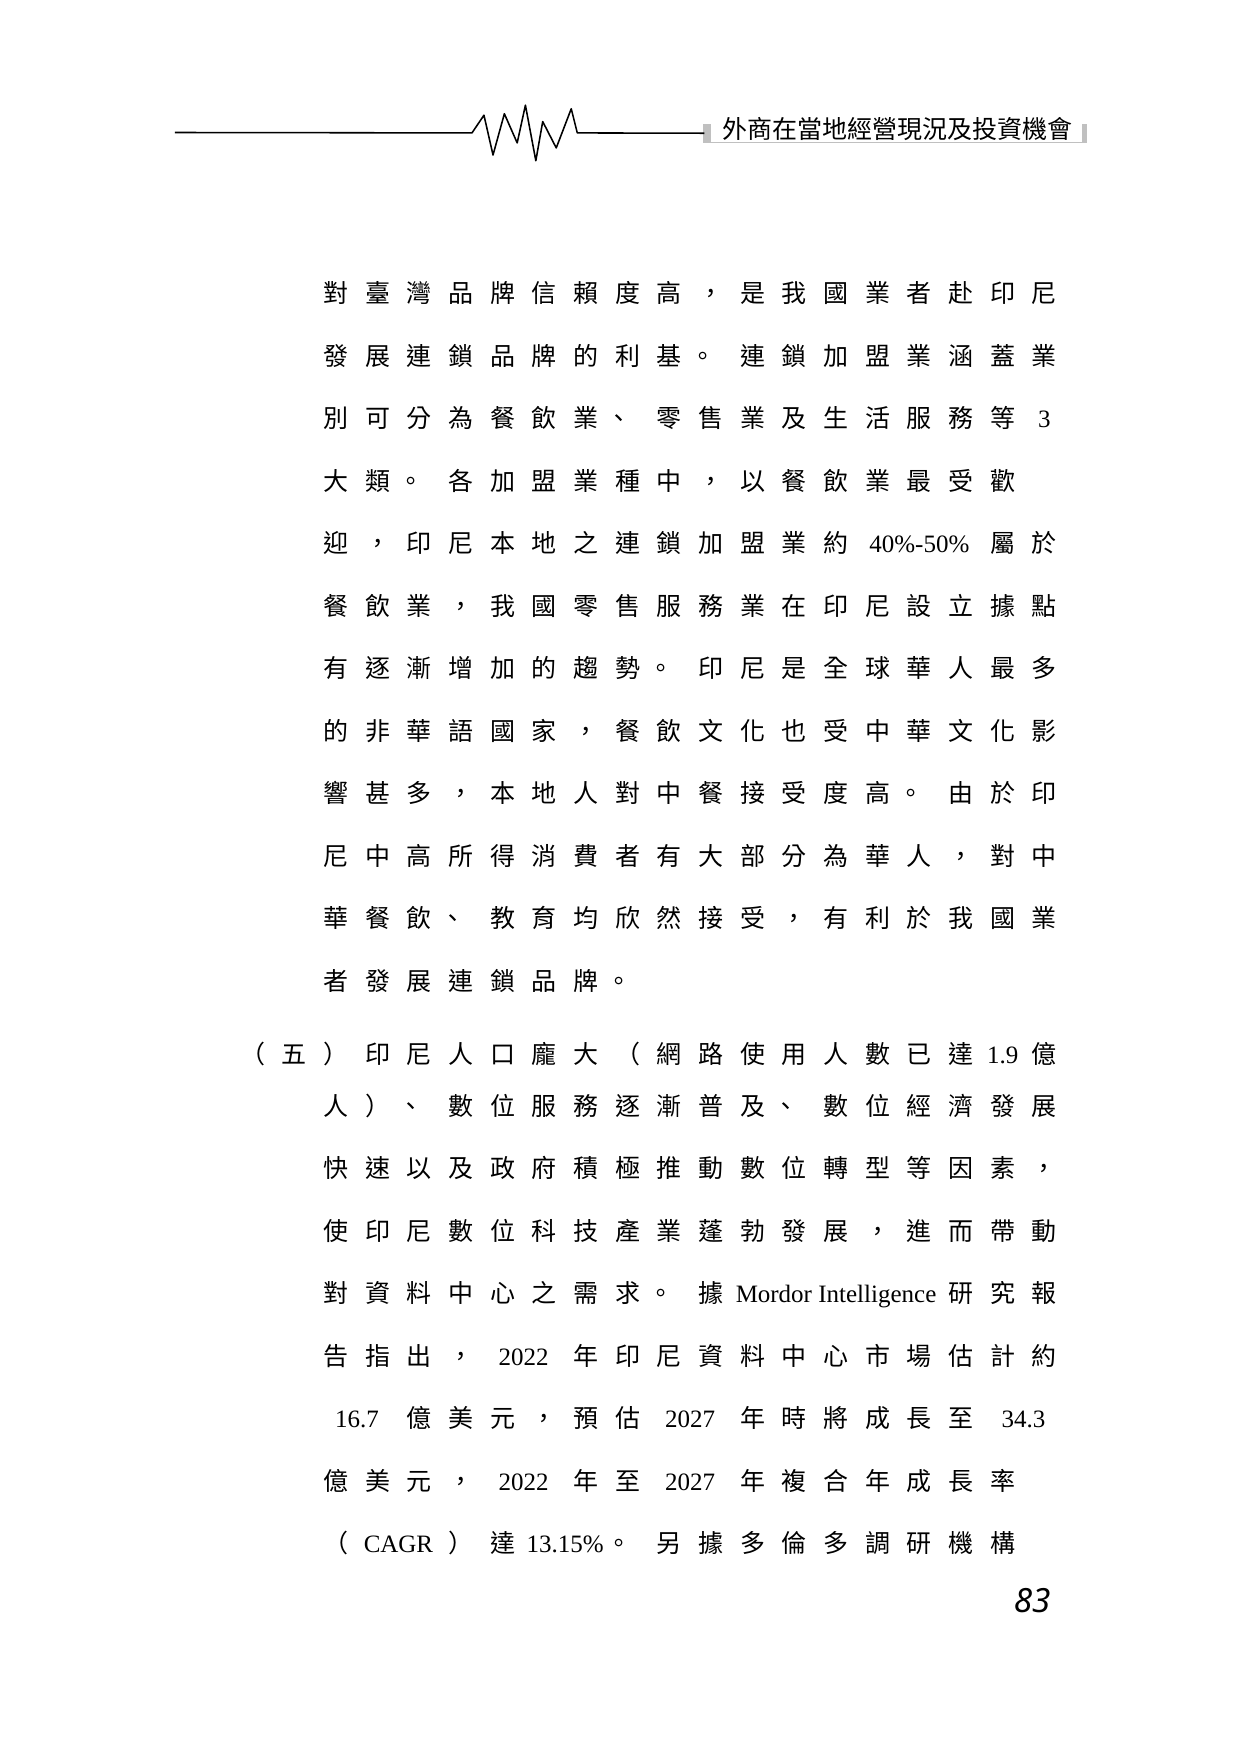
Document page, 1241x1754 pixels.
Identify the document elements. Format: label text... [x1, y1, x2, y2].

text 對臺灣品牌信賴度高，是我國業者赴印尼發展連鎖品牌的利基。連鎖加盟業涵蓋業別可分為餐飲業、零售業及生活服務等3大類。各加盟業種中，以餐飲業最受歡迎，印尼本地之連鎖加盟業約40%-50%屬於餐飲業，我國零售服務業在印尼設立據點有逐漸增加的趨勢。印尼是全球華人最多的非華語國家，餐飲文化也受中華文化影響甚多，本地人對中餐接受度高。由於印尼中高所得消費者有大部分為華人，對中華餐飲、教育均欣然接受，有利於我國業者發展連鎖品牌。 [214, 250, 1065, 1000]
text （五）印尼人口龐大（網路使用人數已達1.9億人）、數位服務逐漸普及、數位經濟發展快速以及政府積極推動數位轉型等因素，使印尼數位科技產業蓬勃發展，進而帶動對資料中心之需求。據Mordor Intelligence研究報告指出，2022年印尼資料中心市場估計約16.7億美元，預估2027年時將成長至34.3億美元，2022年至2027年複合年成長率（CAGR）達13.15%。另據多倫多調研機構 [214, 1000, 1065, 1563]
